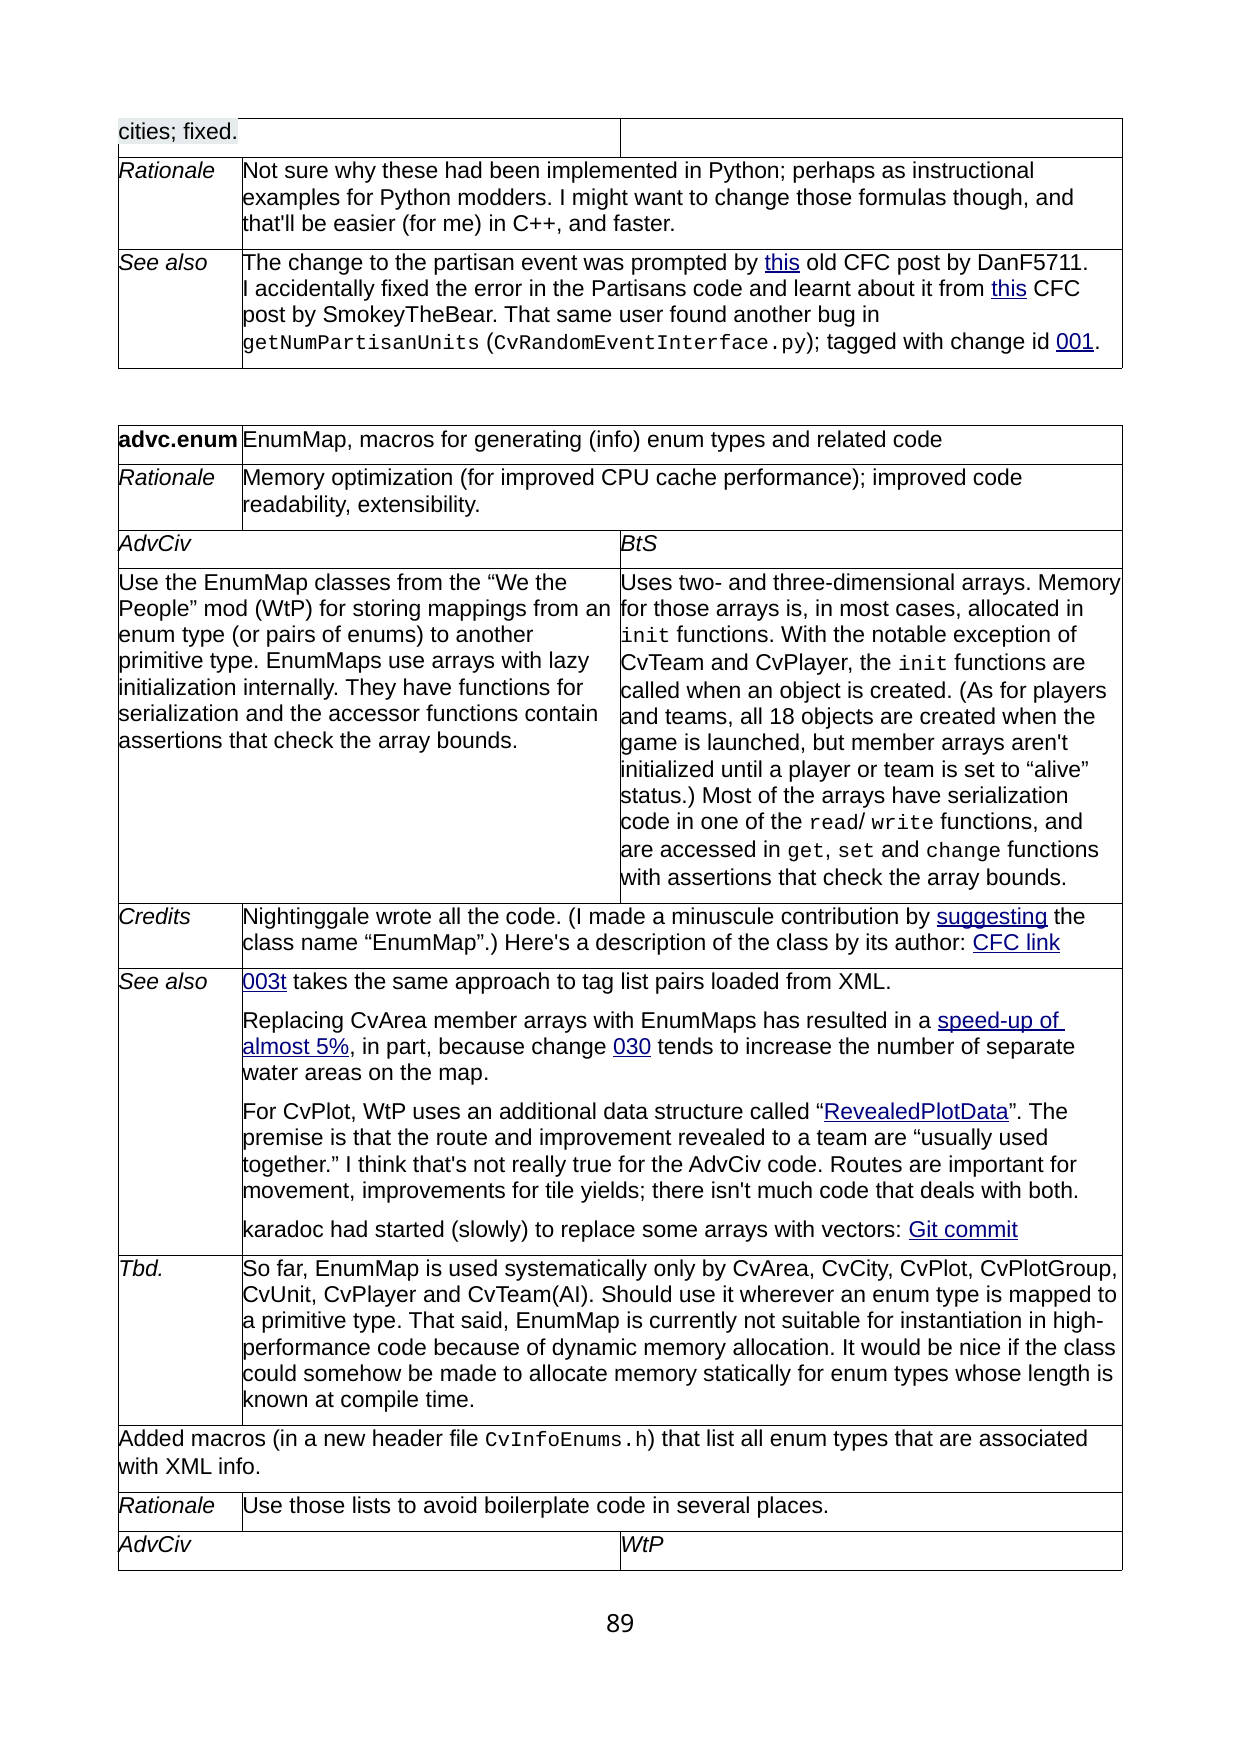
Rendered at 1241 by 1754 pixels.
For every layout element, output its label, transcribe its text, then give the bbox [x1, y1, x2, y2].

table_cell See also [119, 969, 242, 1254]
table_cell cities; fixed. [119, 119, 620, 157]
table_cell Uses two- and three-dimensional arrays. Memory for those arrays is, in most cases, allocated in init functions. With the notable exception of CvTeam and CvPlayer, the init functions are called when an object is created. (As for players and teams, all 18 objects are created when the game is launched, but member arrays aren't initialized until a player or team is set to “alive” status.) Most of the arrays have serialization code in one of the read/ write functions, and are accessed in get, set and change functions with assertions that check the array bounds. [621, 569, 1122, 902]
table_cell Tbd. [119, 1256, 242, 1425]
table_cell BtS [621, 531, 1122, 568]
table_cell Memory optimization (for improved CPU cache performance); improved code readability, extensibility. [243, 465, 1122, 529]
table_cell AdvCiv [119, 1532, 620, 1569]
table_cell AdvCiv [119, 531, 620, 568]
table_cell [621, 119, 1122, 157]
table_cell Use the EnumMap classes from the “We the People” mod (WtP) for storing mappings from an enum type (or pairs of enums) to another primitive type. EnumMaps use arrays with lazy initialization internally. They have functions for serialization and the accessor functions contain assertions that check the array bounds. [119, 569, 620, 902]
table_cell Use those lists to avoid boilerplate code in several places. [243, 1493, 1122, 1531]
table_cell Rationale [119, 465, 242, 529]
table_cell Added macros (in a new header file CvInfoEnums.h) that list all enum types that are associated with XML info. [119, 1426, 1122, 1492]
table_cell See also [119, 250, 242, 368]
table_cell Credits [119, 904, 242, 968]
table_cell The change to the partisan event was prompted by this old CFC post by DanF5711. I accidentally fixed the error in the Partisans code and learnt about it from this CFC post by SmokeyTheBear. That same user found another bug in getNumPartisanUnits (CvRandomEventInterface.py); tagged with change id 001. [243, 250, 1122, 368]
table_cell So far, EnumMap is used systematically only by CvArea, CvCity, CvPlot, CvPlotGroup, CvUnit, CvPlayer and CvTeam(AI). Should use it wherever an enum type is mapped to a primitive type. That said, EnumMap is currently not suitable for instantiation in high-performance code because of dynamic memory allocation. It would be nice if the class could somehow be made to allocate memory statically for enum types whose length is known at compile time. [243, 1256, 1122, 1425]
table_cell Rationale [119, 158, 242, 248]
table_cell Not sure why these had been implemented in Python; perhaps as instructional examples for Python modders. I might want to change those formulas though, and that'll be easier (for me) in C++, and faster. [243, 158, 1122, 248]
table_cell 003t takes the same approach to tag list pairs loaded from XML. Replacing CvArea member arrays with EnumMaps has resulted in a speed-up of almost 5%, in part, because change 030 tends to increase the number of separate water areas on the map. For CvPlot, WtP uses an additional data structure called “RevealedPlotData”. The premise is that the route and improvement revealed to a team are “usually used together.” I think that's not really true for the AdvCiv code. Routes are important for movement, improvements for tile yields; there isn't much code that deals with both. karadoc had started (slowly) to replace some arrays with vectors: Git commit [243, 969, 1122, 1254]
table_cell Nightinggale wrote all the code. (I made a minuscule contribution by suggesting the class name “EnumMap”.) Here's a description of the class by its author: CFC link [243, 904, 1122, 968]
table_header EnumMap, macros for generating (info) enum types and related code [243, 426, 1122, 464]
table_cell Rationale [119, 1493, 242, 1531]
table_cell WtP [621, 1532, 1122, 1569]
table_header advc.enum [119, 426, 242, 464]
